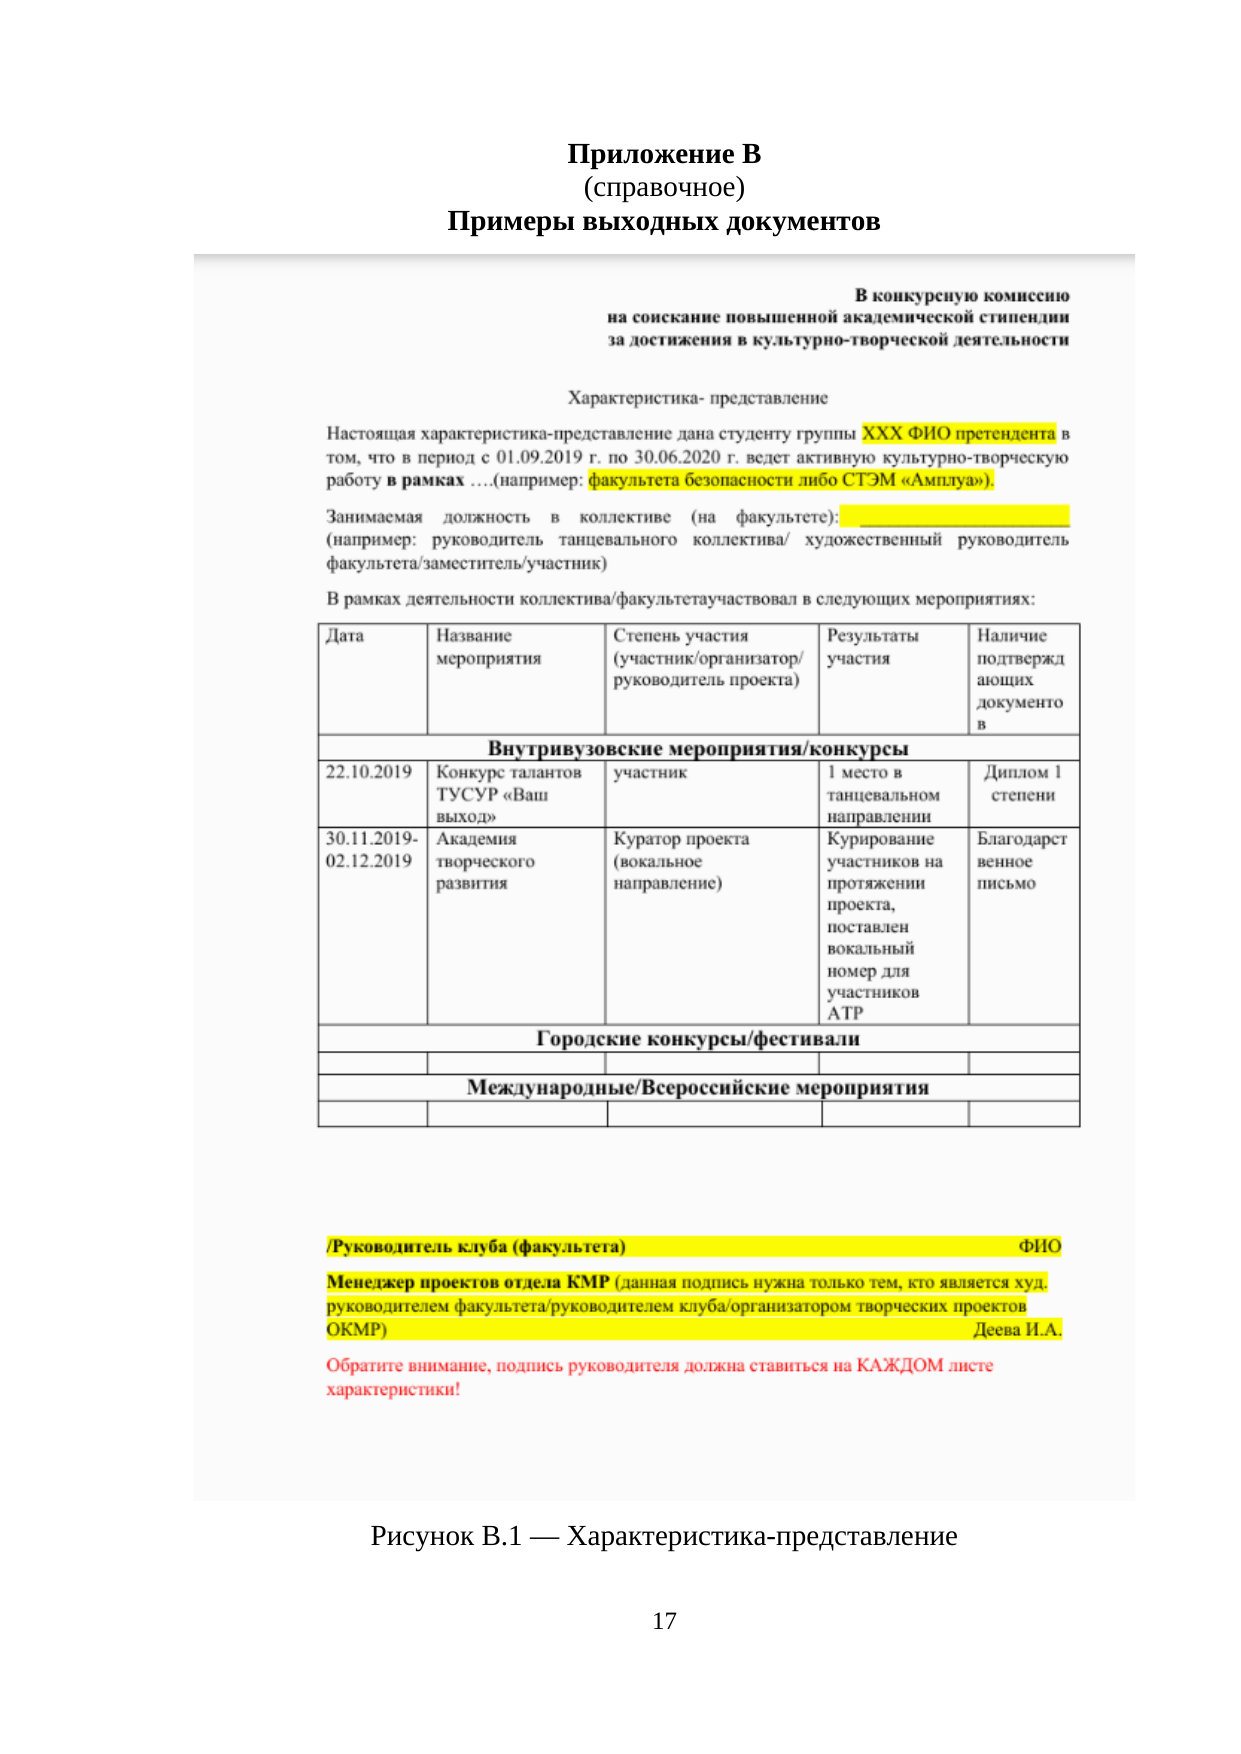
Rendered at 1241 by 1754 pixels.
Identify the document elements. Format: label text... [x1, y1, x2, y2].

text Рисунок В.1 — Характеристика-представление [177, 1501, 1152, 1552]
subtitle Приложение В (справочное) Примеры выходных документов [177, 136, 1152, 236]
picture [193, 254, 1135, 1501]
